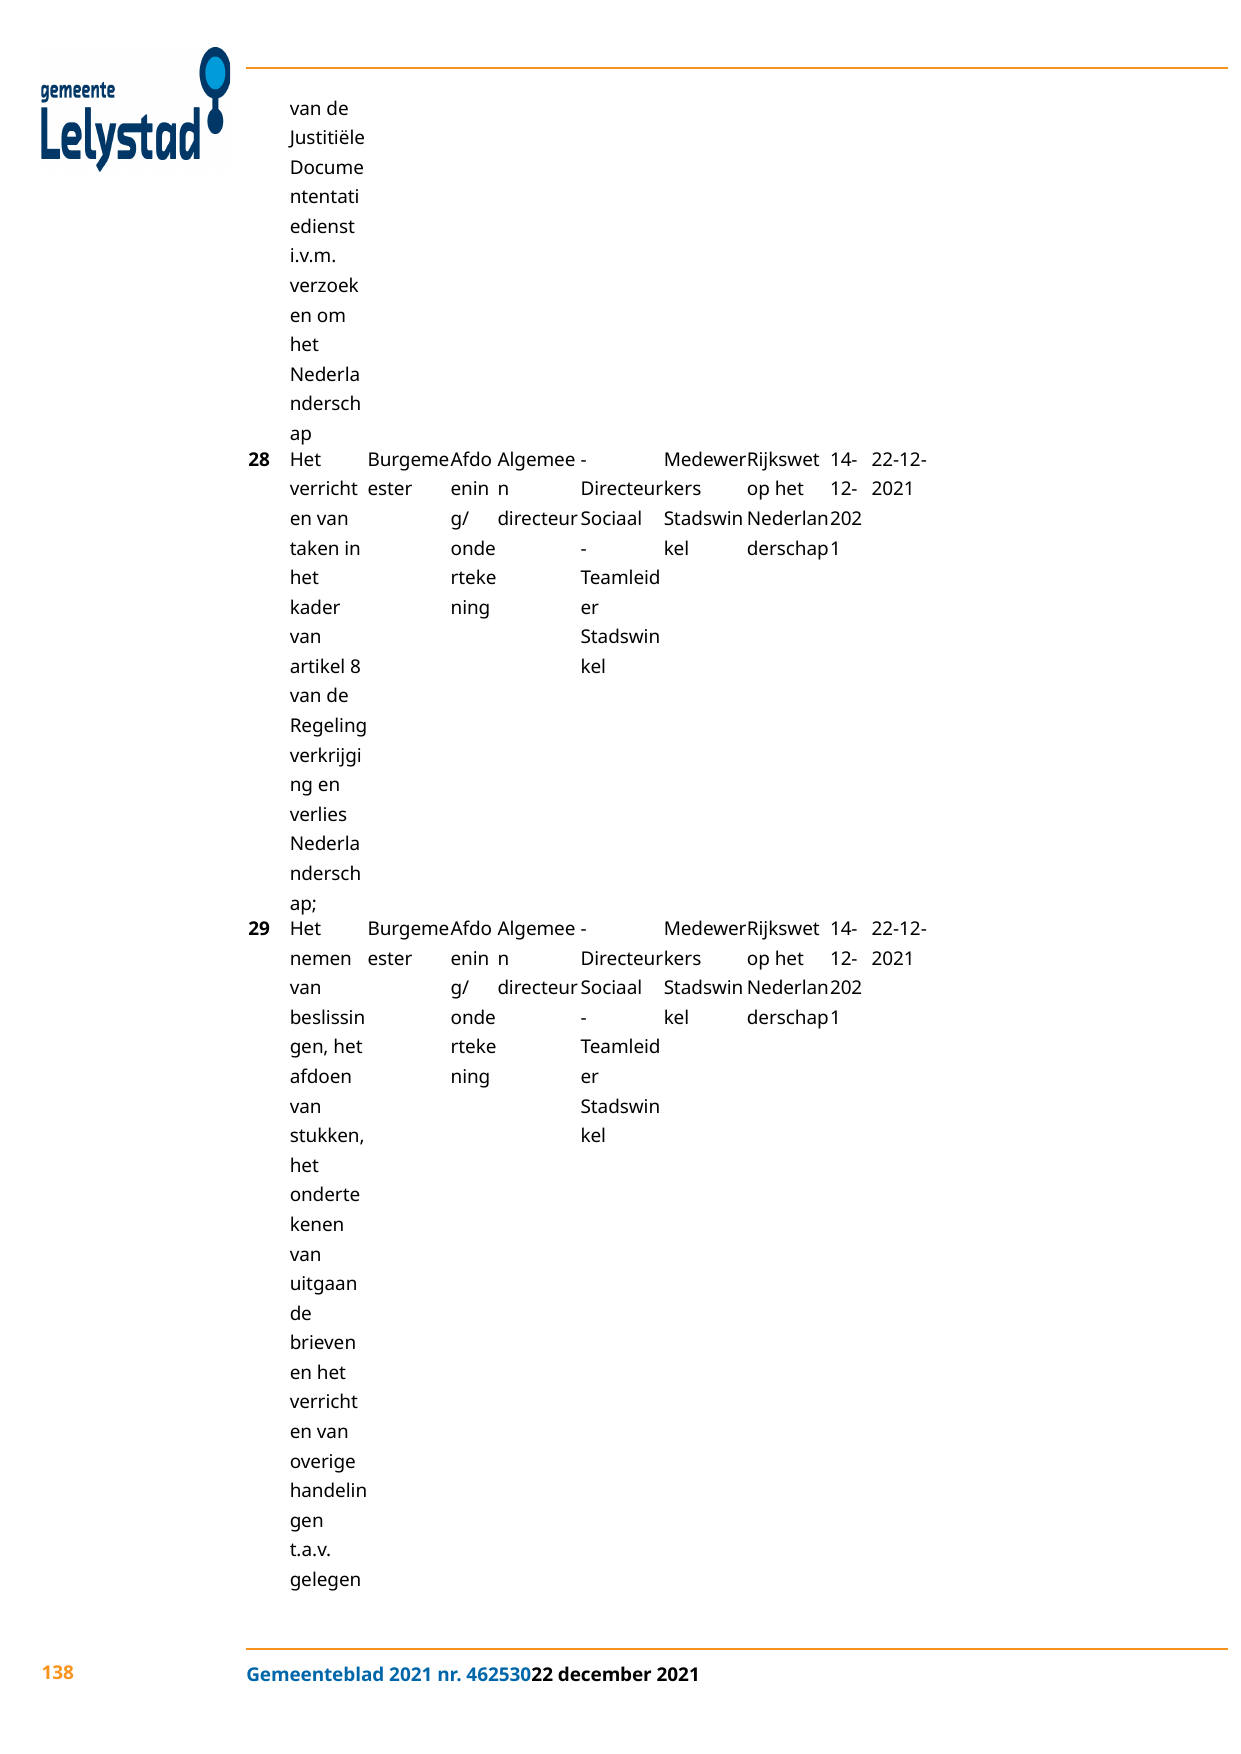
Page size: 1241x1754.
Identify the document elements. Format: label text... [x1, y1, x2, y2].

table_cell Rijkswet op het Nederlanderschap [747, 446, 830, 915]
table_cell [871, 95, 954, 446]
table_cell Het nemen van beslissingen, het afdoen van stukken, het ondertekenen van uitgaande brieven en het verrichten van overige handelingen t.a.v. gelegen [290, 915, 367, 1592]
picture [41, 47, 231, 172]
table_cell - Directeur Sociaal - Teamleider Stadswinkel [580, 915, 663, 1592]
table_cell Algemeen directeur [497, 915, 580, 1592]
table_cell 28 [248, 446, 289, 915]
table_cell 14-12-2021 [830, 446, 871, 915]
table_cell [580, 95, 663, 446]
table_cell Medewerkers Stadswinkel [664, 446, 747, 915]
table_cell Medewerkers Stadswinkel [664, 915, 747, 1592]
table_cell [664, 95, 747, 446]
table_cell 29 [248, 915, 289, 1592]
table_cell Afdoening/ondertekening [450, 915, 497, 1592]
table_cell - Directeur Sociaal - Teamleider Stadswinkel [580, 446, 663, 915]
table_cell [830, 95, 871, 446]
table_cell Rijkswet op het Nederlanderschap [747, 915, 830, 1592]
table_cell 22-12-2021 [871, 915, 954, 1592]
table_cell Burgemeester [367, 446, 450, 915]
table_cell [955, 446, 1110, 915]
table_cell [955, 95, 1110, 446]
table_cell [450, 95, 497, 446]
table_cell 14-12-2021 [830, 915, 871, 1592]
table_cell Afdoening/ondertekening [450, 446, 497, 915]
table_cell van de Justitiële Documententatiedienst i.v.m. verzoeken om het Nederlanderschap [290, 95, 367, 446]
table_cell Het verrichten van taken in het kader van artikel 8 van de Regeling verkrijging en verlies Nederlanderschap; [290, 446, 367, 915]
table_cell [747, 95, 830, 446]
table_cell [367, 95, 450, 446]
table_cell Algemeen directeur [497, 446, 580, 915]
table_cell 22-12-2021 [871, 446, 954, 915]
table_cell [248, 95, 289, 446]
table_cell [497, 95, 580, 446]
table_cell Burgemeester [367, 915, 450, 1592]
table_cell [955, 915, 1110, 1592]
